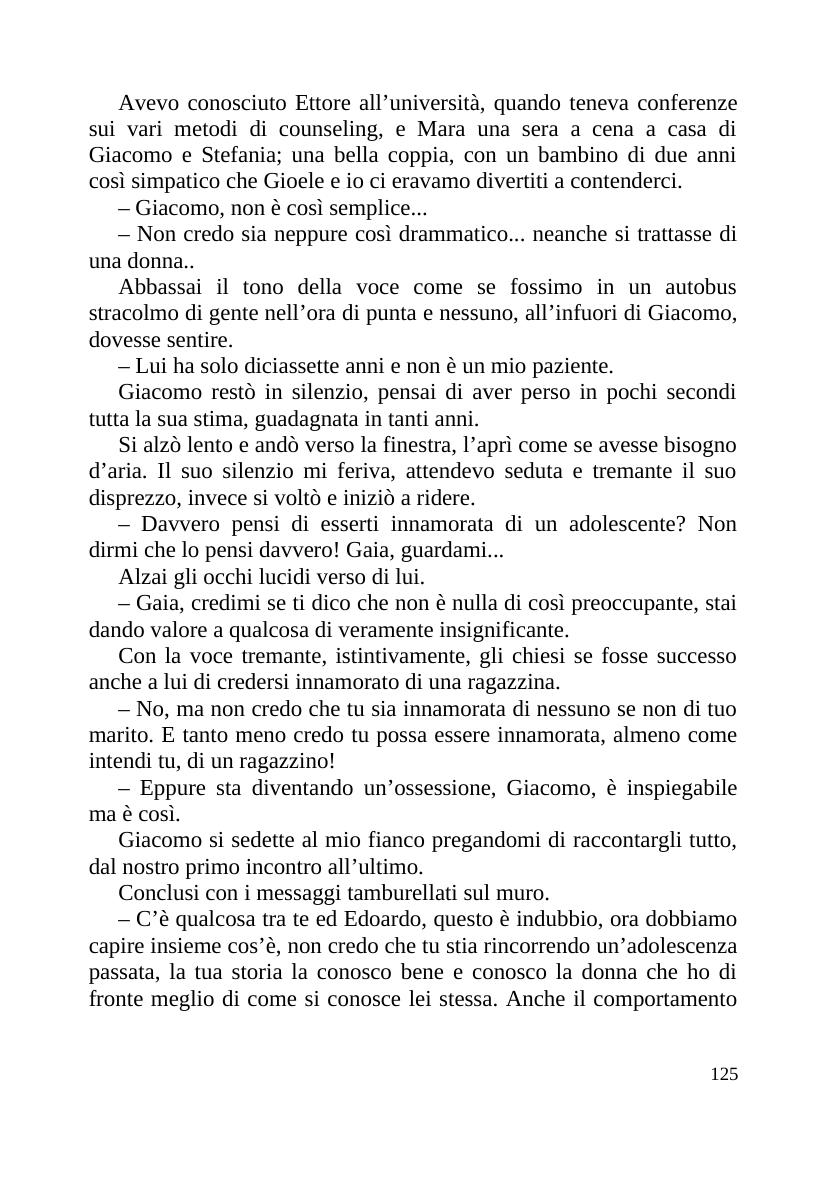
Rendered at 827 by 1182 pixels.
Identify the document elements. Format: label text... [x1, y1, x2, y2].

text – Non credo sia neppure così drammatico... neanche si trattasse di una donna.. [88, 220, 738, 273]
text – No, ma non credo che tu sia innamorata di nessuno se non di tuo marito. E tanto meno credo tu possa essere innamorata, almeno come intendi tu, di un ragazzino! [88, 695, 738, 774]
text – Davvero pensi di esserti innamorata di un adolescente? Non dirmi che lo pensi davvero! Gaia, guardami... [88, 510, 738, 563]
text – C’è qualcosa tra te ed Edoardo, questo è indubbio, ora dobbiamo capire insieme cos’è, non credo che tu stia rincorrendo un’adolescenza passata, la tua storia la conosco bene e conosco la donna che ho di fronte meglio di come si conosce lei stessa. Anche il comportamento [88, 906, 738, 1011]
text Con la voce tremante, istintivamente, gli chiesi se fosse successo anche a lui di credersi innamorato di una ragazzina. [88, 642, 738, 695]
text Giacomo si sedette al mio fianco pregandomi di raccontargli tutto, dal nostro primo incontro all’ultimo. [88, 826, 738, 879]
text Avevo conosciuto Ettore all’università, quando teneva conferenze sui vari metodi di counseling, e Mara una sera a cena a casa di Giacomo e Stefania; una bella coppia, con un bambino di due anni così simpatico che Gioele e io ci eravamo divertiti a contenderci. [88, 88, 738, 194]
text – Lui ha solo diciassette anni e non è un mio paziente. [88, 352, 738, 378]
text Giacomo restò in silenzio, pensai di aver perso in pochi secondi tutta la sua stima, guadagnata in tanti anni. [88, 378, 738, 431]
text Si alzò lento e andò verso la finestra, l’aprì come se avesse bisogno d’aria. Il suo silenzio mi feriva, attendevo seduta e tremante il suo disprezzo, invece si voltò e iniziò a ridere. [88, 431, 738, 510]
text – Eppure sta diventando un’ossessione, Giacomo, è inspiegabile ma è così. [88, 774, 738, 826]
text Conclusi con i messaggi tamburellati sul muro. [88, 879, 738, 906]
text Alzai gli occhi lucidi verso di lui. [88, 563, 738, 589]
text Abbassai il tono della voce come se fossimo in un autobus stracolmo di gente nell’ora di punta e nessuno, all’infuori di Giacomo, dovesse sentire. [88, 273, 738, 352]
text – Gaia, credimi se ti dico che non è nulla di così preoccupante, stai dando valore a qualcosa di veramente insignificante. [88, 589, 738, 642]
text – Giacomo, non è così semplice... [88, 194, 738, 220]
